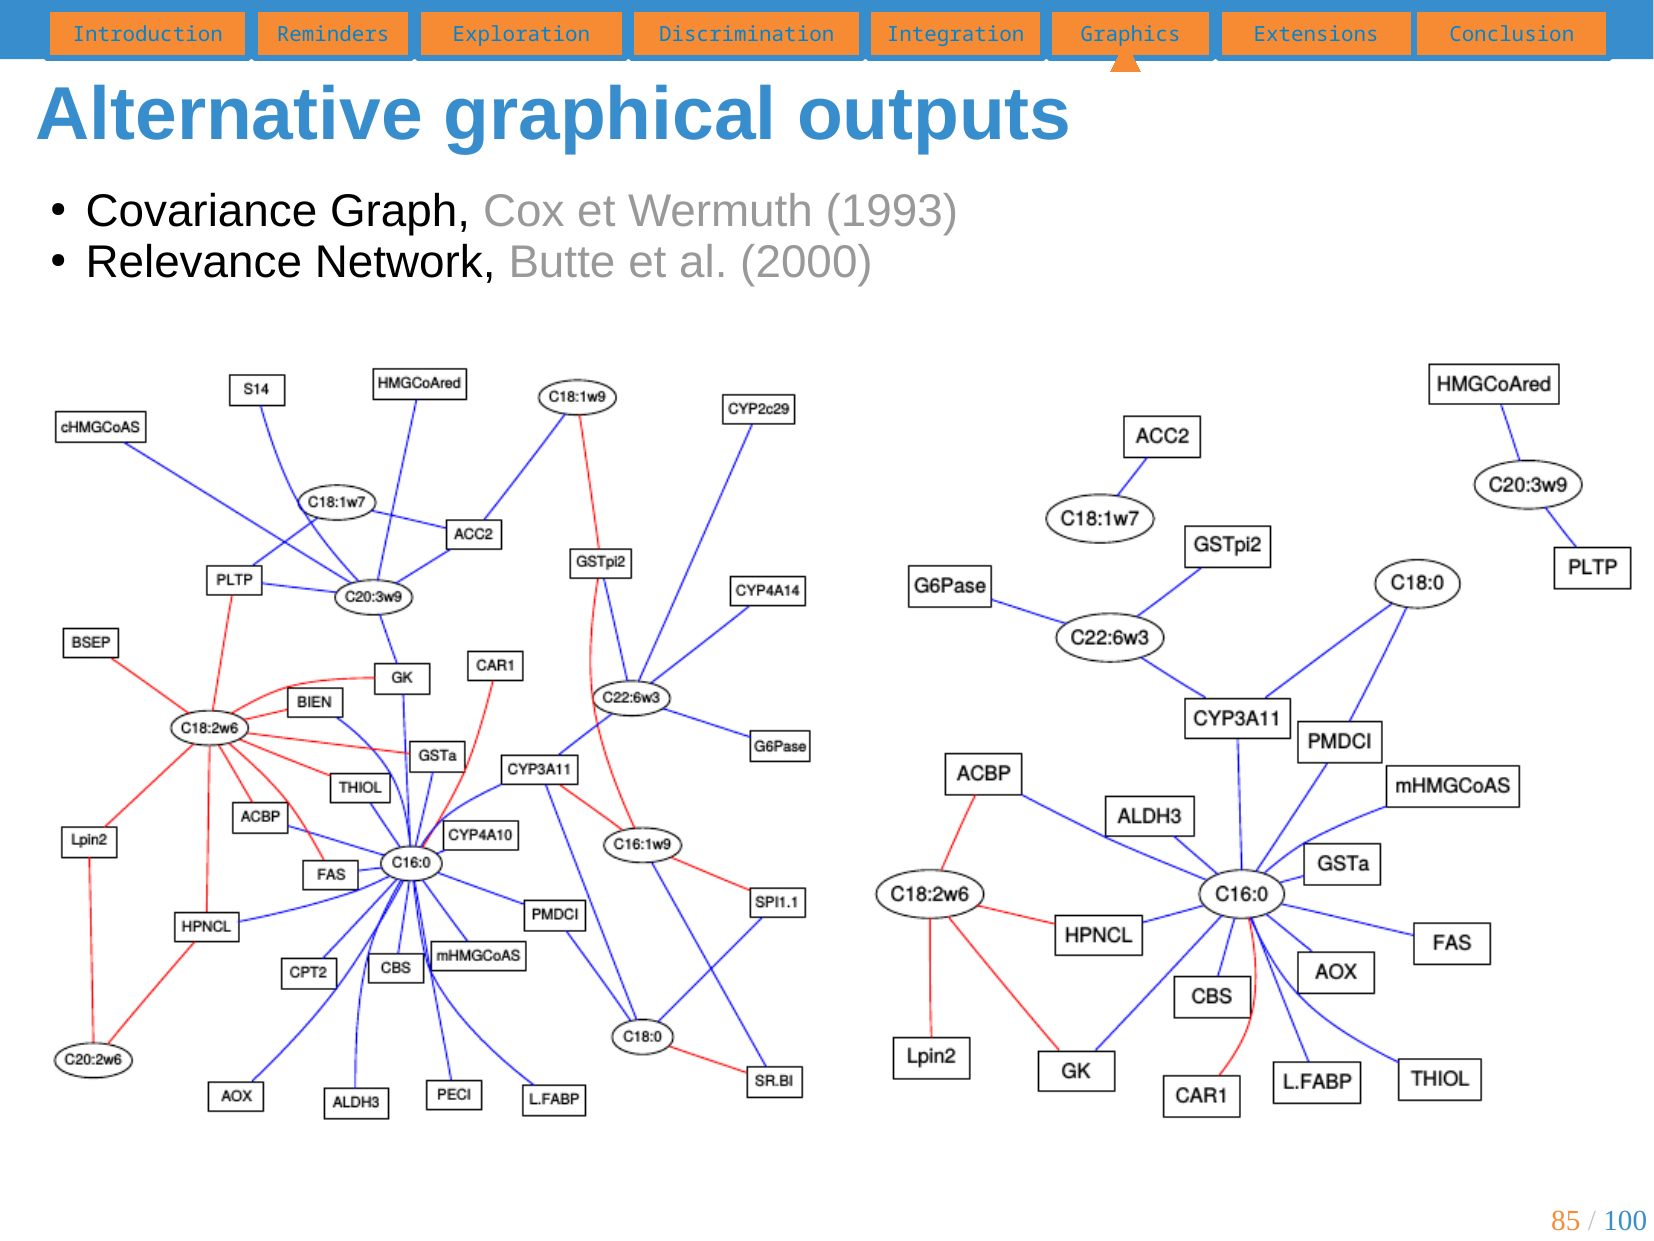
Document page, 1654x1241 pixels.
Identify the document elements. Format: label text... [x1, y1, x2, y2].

title Alternative graphical outputs [35, 61, 1571, 166]
picture [11, 318, 1647, 1170]
text_box Covariance Graph, Cox et Wermuth (1993) Relevance Network, Butte et al. (2000) [35, 177, 1004, 318]
text_box [1110, 41, 1141, 72]
